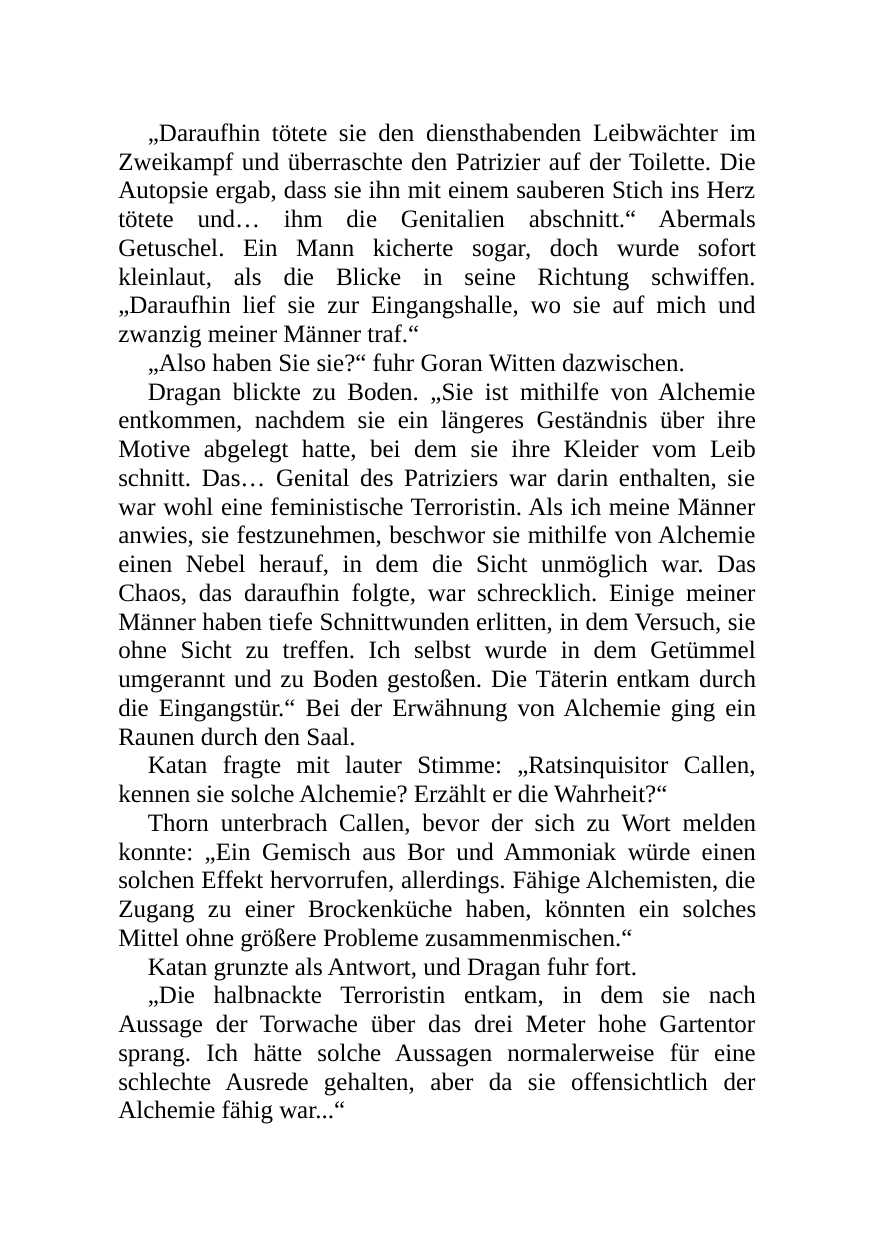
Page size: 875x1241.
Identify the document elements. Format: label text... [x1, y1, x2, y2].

text Dragan blickte zu Boden. „Sie ist mithilfe von Alchemie entkommen, nachdem sie ein längeres Geständnis über ihre Motive abgelegt hatte, bei dem sie ihre Kleider vom Leib schnitt. Das… Genital des Patriziers war darin enthalten, sie war wohl eine feministische Terroristin. Als ich meine Männer anwies, sie festzunehmen, beschwor sie mithilfe von Alchemie einen Nebel herauf, in dem die Sicht unmöglich war. Das Chaos, das daraufhin folgte, war schrecklich. Einige meiner Männer haben tiefe Schnittwunden erlitten, in dem Versuch, sie ohne Sicht zu treffen. Ich selbst wurde in dem Getümmel umgerannt und zu Boden gestoßen. Die Täterin entkam durch die Eingangstür.“ Bei der Erwähnung von Alchemie ging ein Raunen durch den Saal. [118, 377, 756, 751]
text Thorn unterbrach Callen, bevor der sich zu Wort melden konnte: „Ein Gemisch aus Bor und Ammoniak würde einen solchen Effekt hervorrufen, allerdings. Fähige Alchemisten, die Zugang zu einer Brockenküche haben, könnten ein solches Mittel ohne größere Probleme zusammenmischen.“ [118, 808, 756, 952]
text Katan fragte mit lauter Stimme: „Ratsinquisitor Callen, kennen sie solche Alchemie? Erzählt er die Wahrheit?“ [118, 751, 756, 808]
text „Die halbnackte Terroristin entkam, in dem sie nach Aussage der Torwache über das drei Meter hohe Gartentor sprang. Ich hätte solche Aussagen normalerweise für eine schlechte Ausrede gehalten, aber da sie offensichtlich der Alchemie fähig war...“ [118, 981, 756, 1124]
text „Also haben Sie sie?“ fuhr Goran Witten dazwischen. [118, 348, 756, 377]
text Katan grunzte als Antwort, und Dragan fuhr fort. [118, 952, 756, 981]
text „Daraufhin tötete sie den diensthabenden Leibwächter im Zweikampf und überraschte den Patrizier auf der Toilette. Die Autopsie ergab, dass sie ihn mit einem sauberen Stich ins Herz tötete und… ihm die Genitalien abschnitt.“ Abermals Getuschel. Ein Mann kicherte sogar, doch wurde sofort kleinlaut, als die Blicke in seine Richtung schwiffen. „Daraufhin lief sie zur Eingangshalle, wo sie auf mich und zwanzig meiner Männer traf.“ [118, 118, 756, 348]
